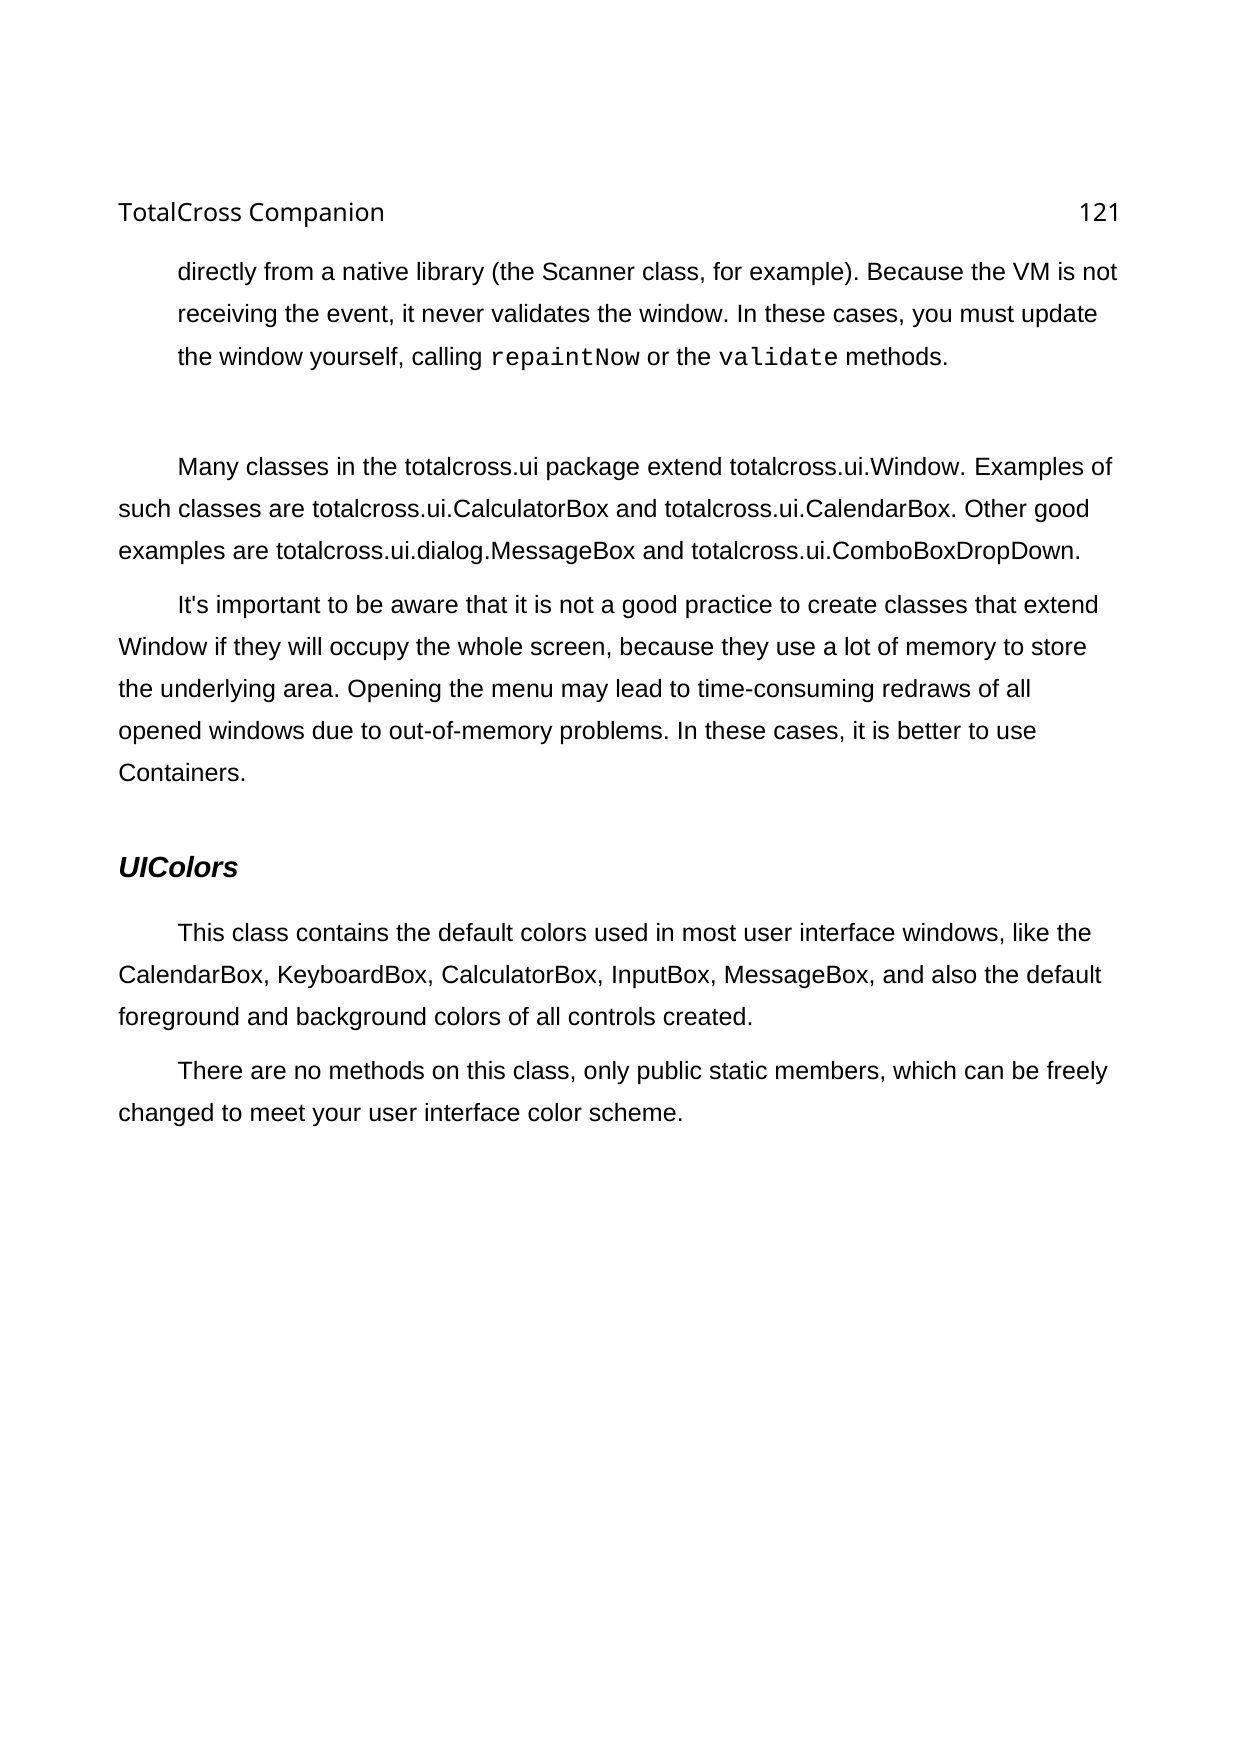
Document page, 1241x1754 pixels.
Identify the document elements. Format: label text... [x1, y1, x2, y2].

text This class contains the default colors used in most user interface windows, like the CalendarBox, KeyboardBox, CalculatorBox, InputBox, MessageBox, and also the default foreground and background colors of all controls created. [118, 919, 1122, 1031]
text It's important to be aware that it is not a good practice to create classes that extend Window if they will occupy the whole screen, because they use a lot of memory to store the underlying area. Opening the menu may lead to time-consuming redraws of all opened windows due to out-of-memory problems. In these cases, it is better to use Containers. [118, 591, 1122, 787]
subtitle UIColors [118, 851, 1122, 884]
text There are no methods on this class, only public static members, which can be freely changed to meet your user interface color scheme. [118, 1057, 1122, 1127]
text Many classes in the totalcross.ui package extend totalcross.ui.Window. Examples of such classes are totalcross.ui.CalculatorBox and totalcross.ui.CalendarBox. Other good examples are totalcross.ui.dialog.MessageBox and totalcross.ui.ComboBoxDropDown. [118, 453, 1122, 565]
list directly from a native library (the Scanner class, for example). Because the VM is not receiving the event, it never validates the window. In these cases, you must update the window yourself, calling repaintNow or the validate methods. [156, 258, 1122, 373]
